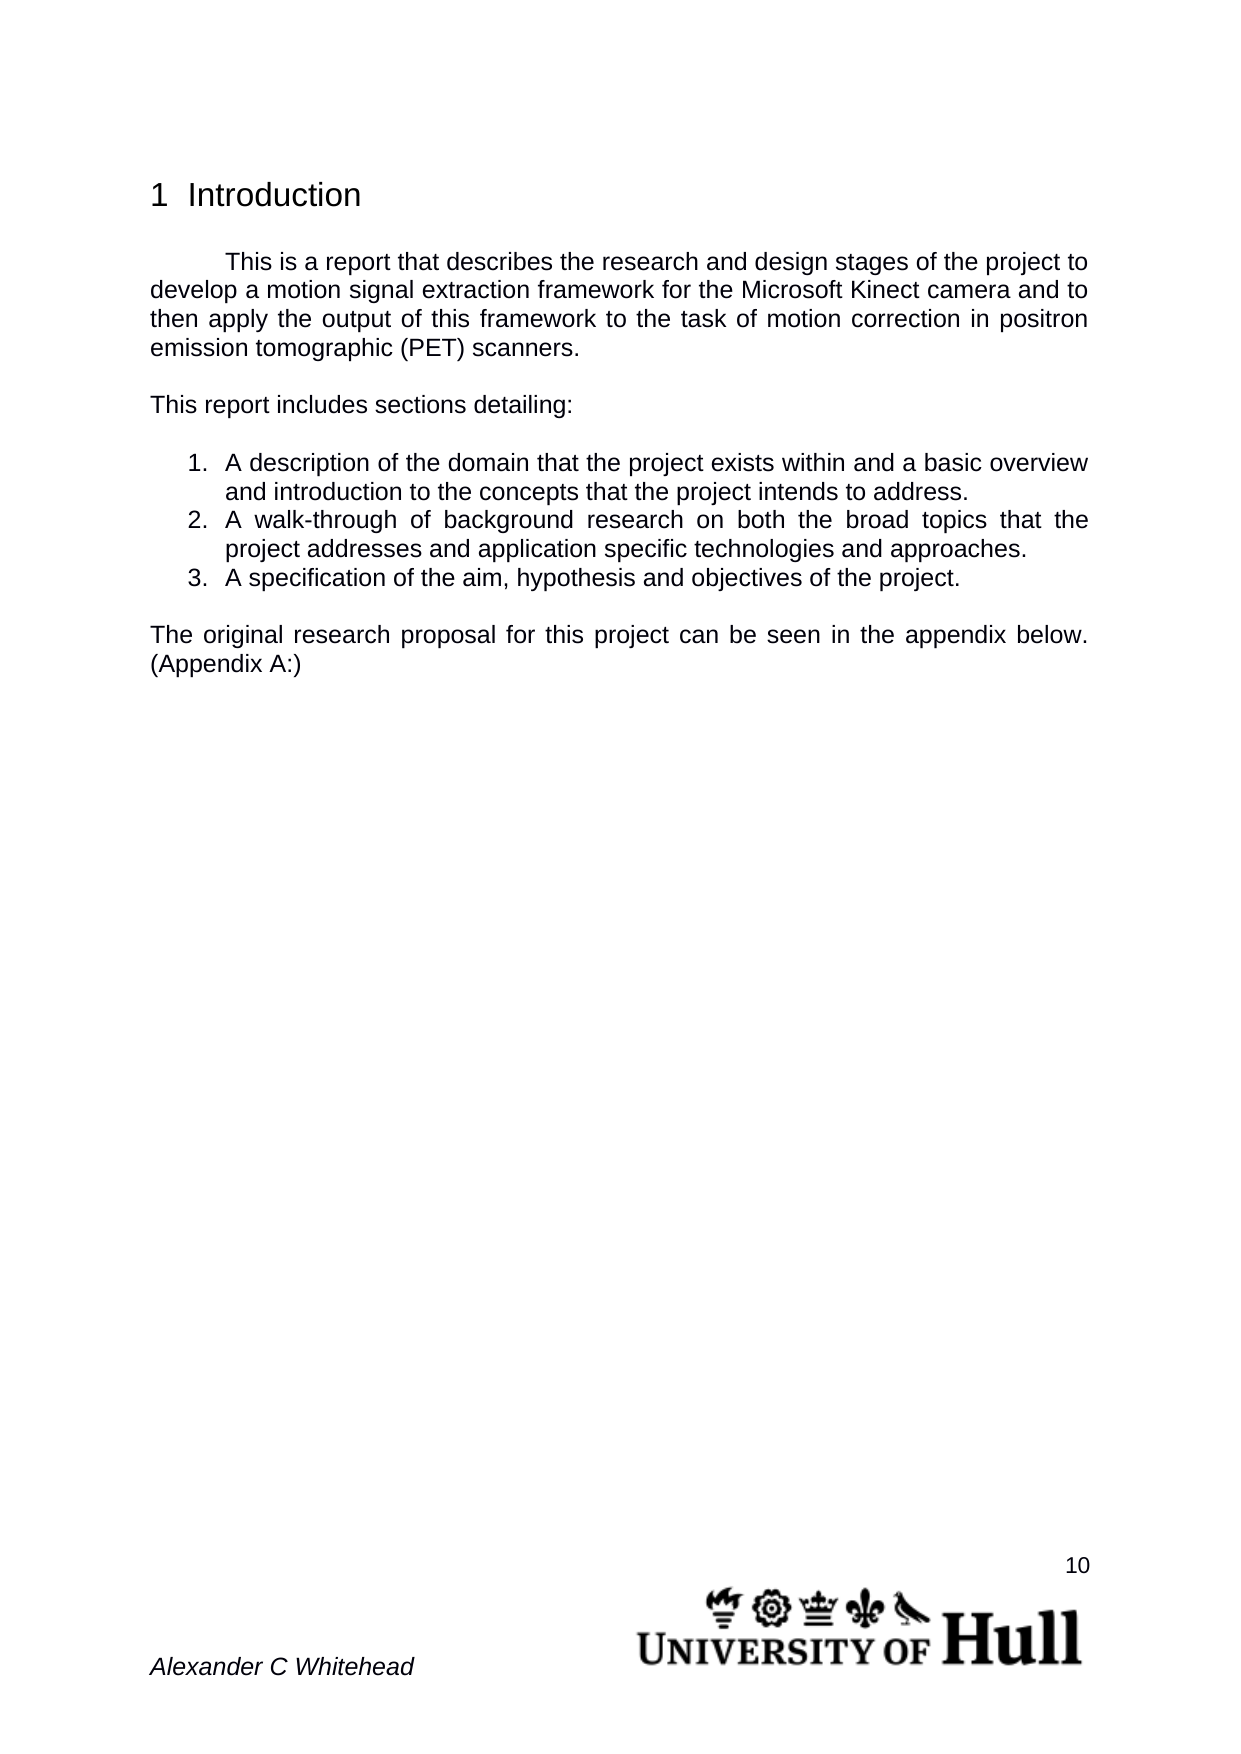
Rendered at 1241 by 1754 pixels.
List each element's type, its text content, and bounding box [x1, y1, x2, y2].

list A specification of the aim, hypothesis and objectives of the project. [187, 563, 1090, 592]
subtitle Introduction [150, 175, 1090, 213]
text This report includes sections detailing: [150, 391, 1090, 419]
text This is a report that describes the research and design stages of the project to develop a motion signal extraction framework for the Microsoft Kinect camera and to then apply the output of this framework to the task of motion correction in positron emission tomographic (PET) scanners. [150, 247, 1090, 362]
list A walk-through of background research on both the broad topics that the project addresses and application specific technologies and approaches. [187, 506, 1090, 563]
list A description of the domain that the project exists within and a basic overview and introduction to the concepts that the project intends to address. [187, 448, 1090, 506]
picture [630, 1578, 1091, 1675]
text The original research proposal for this project can be seen in the appendix below. (Appendix A:) [150, 621, 1090, 678]
